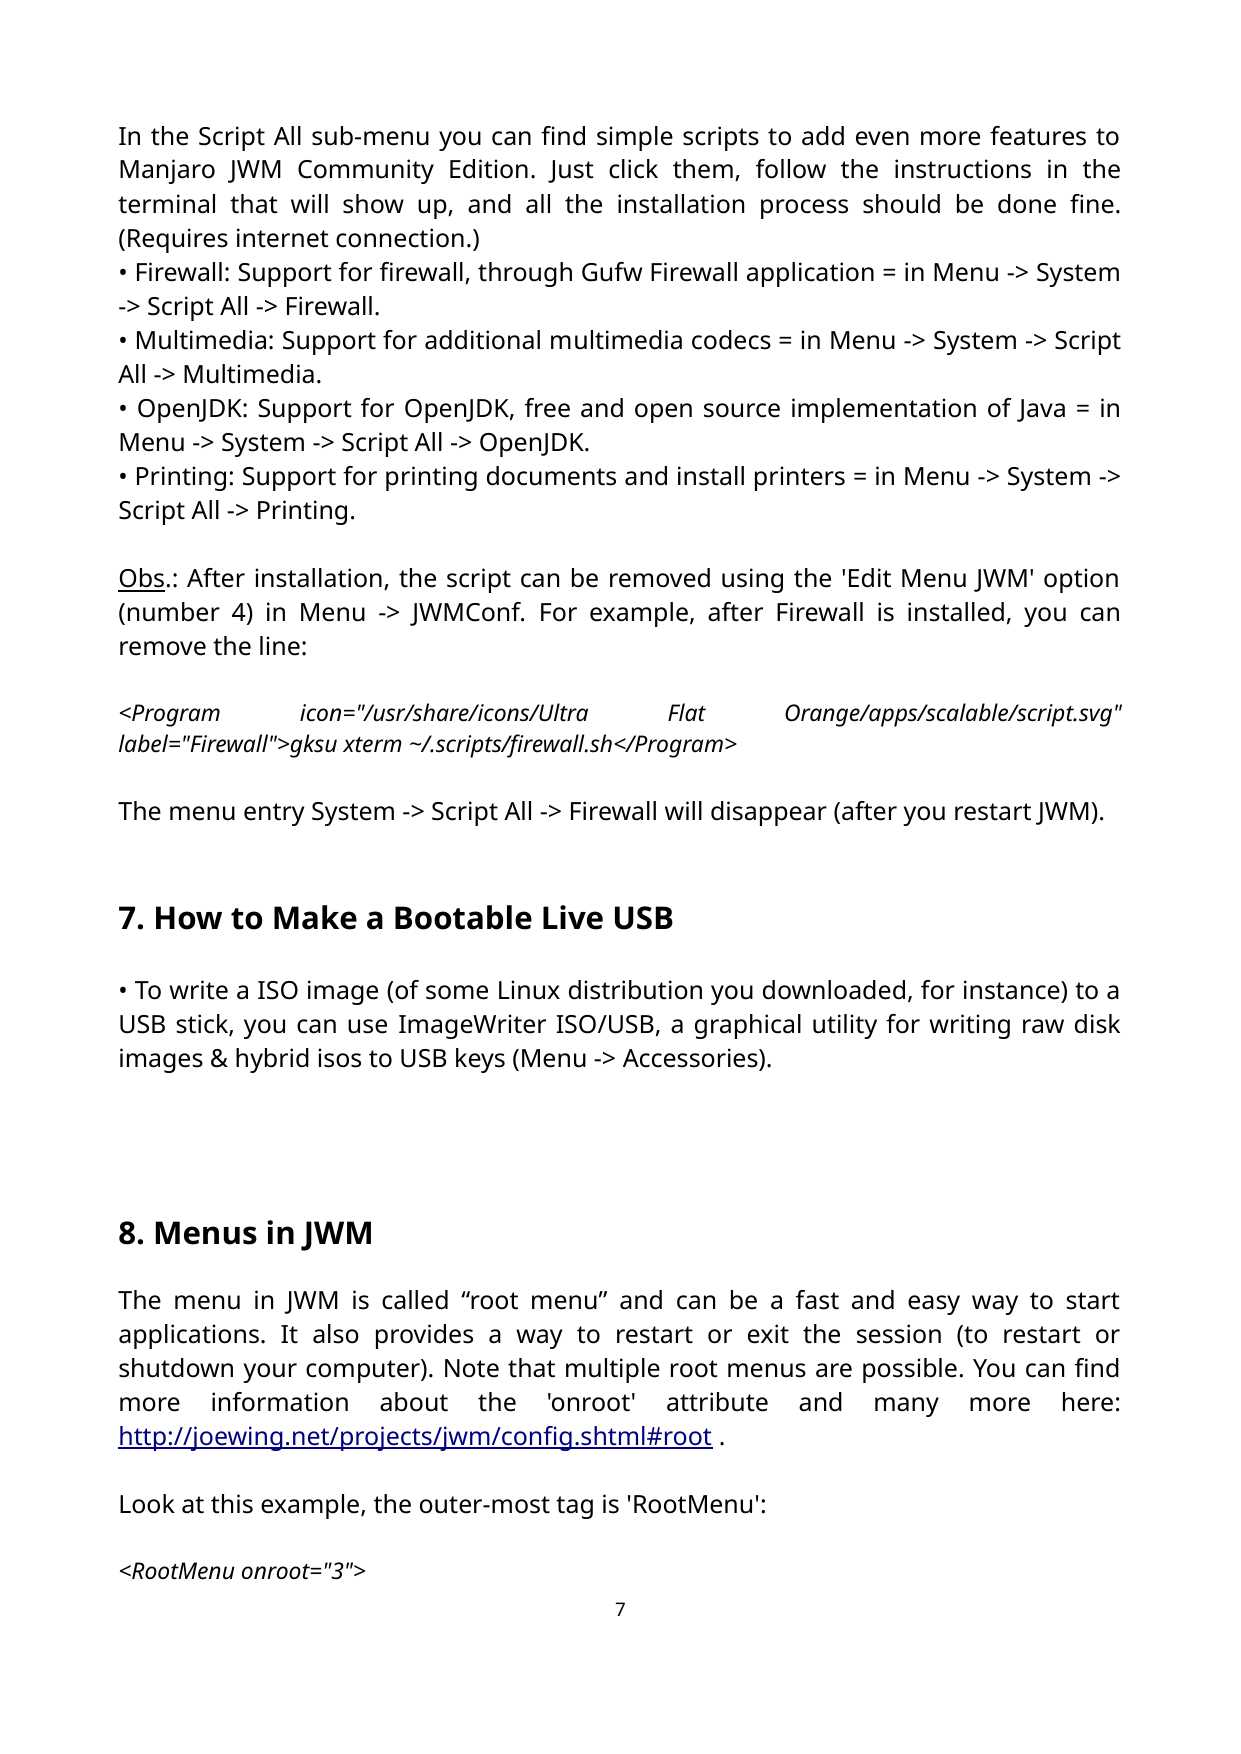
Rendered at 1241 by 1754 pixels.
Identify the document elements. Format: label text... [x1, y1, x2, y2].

text • To write a ISO image (of some Linux distribution you downloaded, for instance) to a USB stick, you can use ImageWriter ISO/USB, a graphical utility for writing raw disk images & hybrid isos to USB keys (Menu -> Accessories). [118, 973, 1122, 1075]
text The menu in JWM is called “root menu” and can be a fast and easy way to start applications. It also provides a way to restart or exit the session (to restart or shutdown your computer). Note that multiple root menus are possible. You can find more information about the 'onroot' attribute and many more here: http://joewing.net/projects/jwm/config.shtml#root . [118, 1282, 1122, 1453]
text • Multimedia: Support for additional multimedia codecs = in Menu -> System -> Script All -> Multimedia. [118, 322, 1122, 391]
text In the Script All sub-menu you can find simple scripts to add even more features to Manjaro JWM Community Edition. Just click them, follow the instructions in the terminal that will show up, and all the installation process should be done fine. (Requires internet connection.) [118, 118, 1122, 254]
subtitle 7. How to Make a Bootable Live USB [118, 896, 1122, 938]
text <RootMenu onroot="3"> [118, 1555, 1122, 1586]
text 8. Menus in JWM [118, 1211, 1122, 1254]
text • Printing: Support for printing documents and install printers = in Menu -> System -> Script All -> Printing. [118, 459, 1122, 527]
text • OpenJDK: Support for OpenJDK, free and open source implementation of Java = in Menu -> System -> Script All -> OpenJDK. [118, 391, 1122, 459]
text Look at this example, the outer-most tag is 'RootMenu': [118, 1487, 1122, 1521]
text • Firewall: Support for firewall, through Gufw Firewall application = in Menu -> System -> Script All -> Firewall. [118, 254, 1122, 322]
text <Program icon="/usr/share/icons/Ultra Flat Orange/apps/scalable/script.svg" label="Firewall">gksu xterm ~/.scripts/firewall.sh</Program> [118, 697, 1122, 760]
text Obs.: After installation, the script can be removed using the 'Edit Menu JWM' option (number 4) in Menu -> JWMConf. For example, after Firewall is installed, you can remove the line: [118, 561, 1122, 663]
text The menu entry System -> Script All -> Firewall will disappear (after you restart JWM). [118, 794, 1122, 828]
